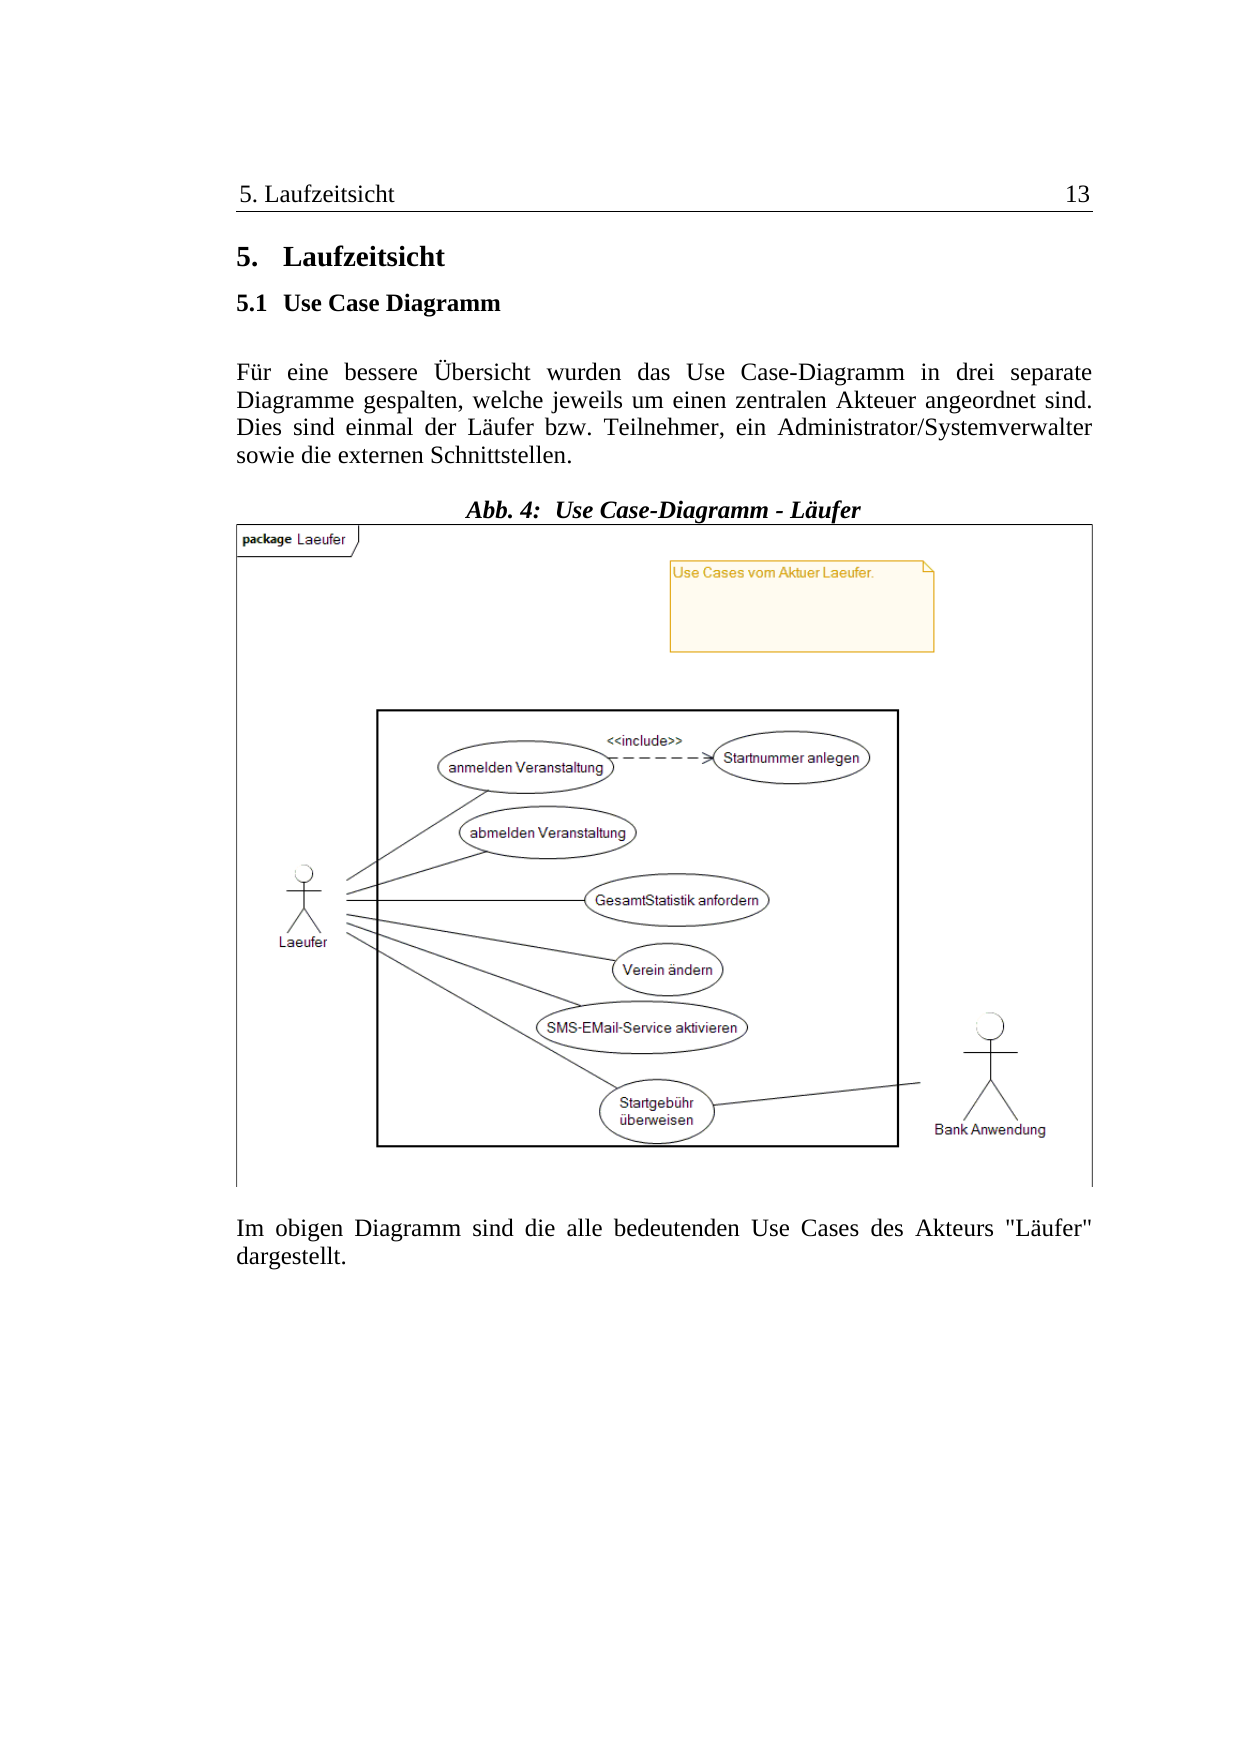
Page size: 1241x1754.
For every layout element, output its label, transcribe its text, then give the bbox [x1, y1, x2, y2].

text Im obigen Diagramm sind die alle bedeutenden Use Cases des Akteurs "Läufer" dargestellt. [236, 1214, 1093, 1270]
subtitle Laufzeitsicht [236, 240, 1093, 273]
text Für eine bessere Übersicht wurden das Use Case-Diagramm in drei separate Diagramme gespalten, welche jeweils um einen zentralen Akteuer angeordnet sind. Dies sind einmal der Läufer bzw. Teilnehmer, ein Administrator/Systemverwalter sowie die externen Schnittstellen. [236, 358, 1093, 469]
list Use Case-Diagramm - Läufer [236, 497, 1093, 524]
subtitle Use Case Diagramm [236, 289, 1093, 316]
picture [236, 524, 1093, 1187]
